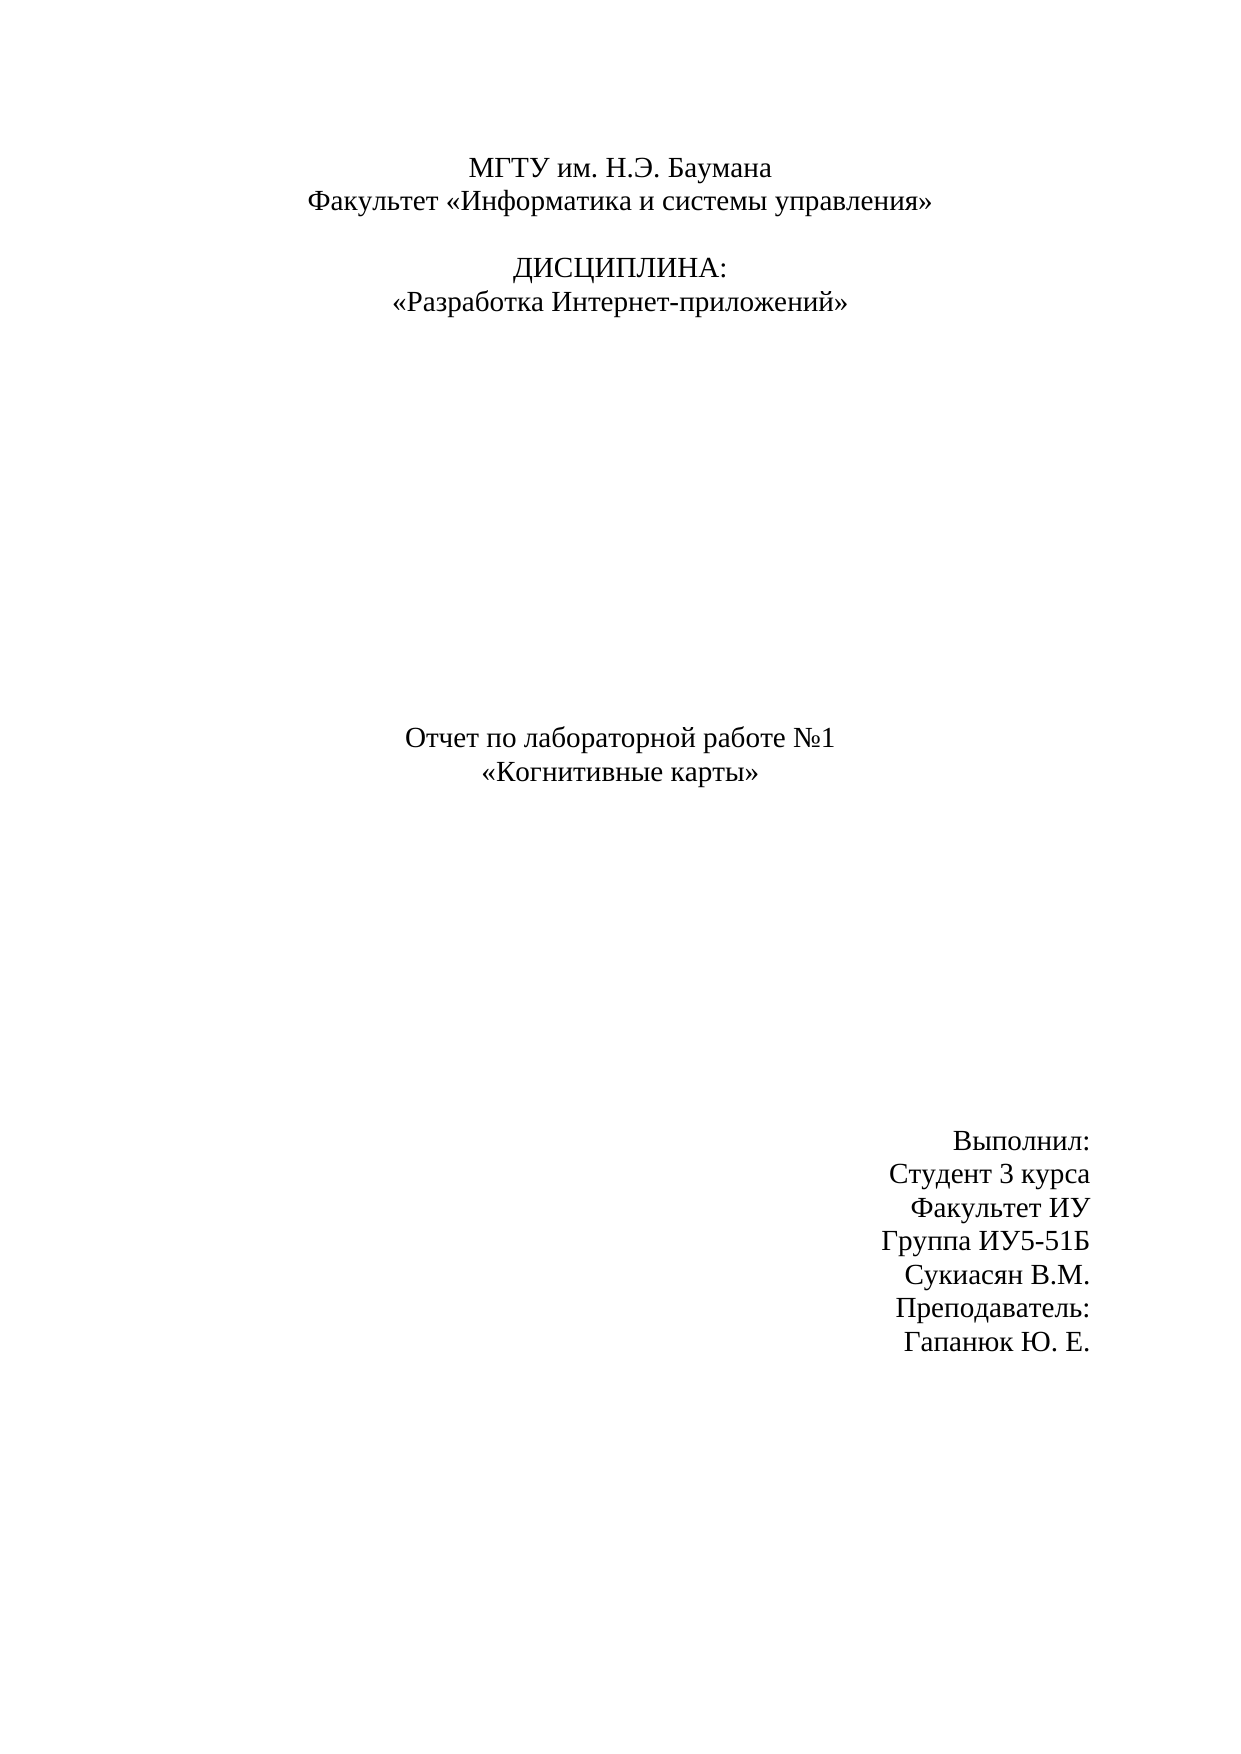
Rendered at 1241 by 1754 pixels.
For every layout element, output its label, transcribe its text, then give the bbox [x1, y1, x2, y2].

text «Когнитивные карты» [150, 754, 1090, 787]
text Сукиасян В.М. [150, 1257, 1090, 1290]
text ДИСЦИПЛИНА: [150, 251, 1090, 284]
text Студент 3 курса [150, 1156, 1090, 1190]
text Гапанюк Ю. Е. [150, 1324, 1090, 1357]
text МГТУ им. Н.Э. Баумана [150, 150, 1090, 183]
text Группа ИУ5-51Б [150, 1223, 1090, 1257]
text Факультет ИУ [150, 1190, 1090, 1223]
text «Разработка Интернет-приложений» [150, 284, 1090, 318]
text Выполнил: [150, 1123, 1090, 1156]
text Преподаватель: [150, 1290, 1090, 1324]
text Отчет по лабораторной работе №1 [150, 720, 1090, 754]
text Факультет «Информатика и системы управления» [150, 183, 1090, 217]
